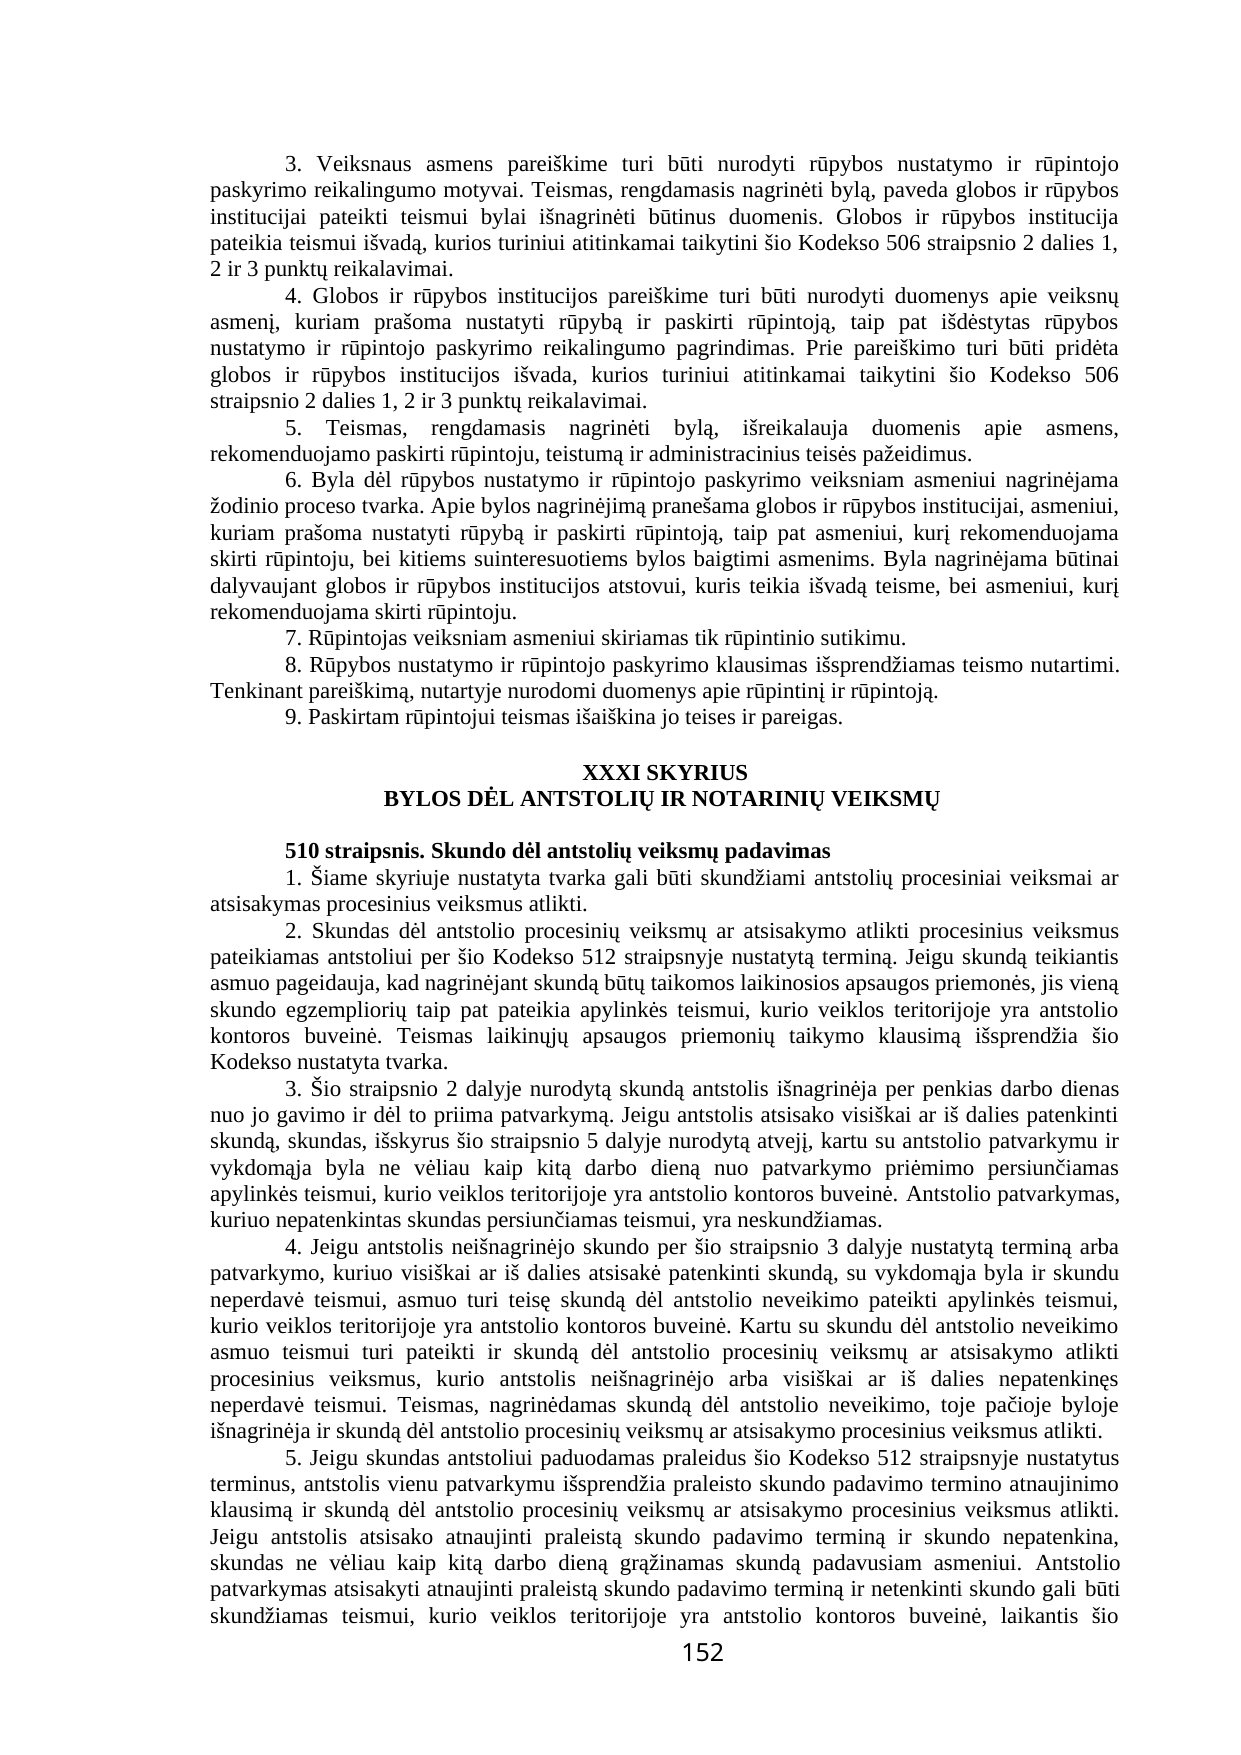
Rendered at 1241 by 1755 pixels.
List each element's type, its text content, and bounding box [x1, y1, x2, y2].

text 3. Veiksnaus asmens pareiškime turi būti nurodyti rūpybos nustatymo ir rūpintojo paskyrimo reikalingumo motyvai. Teismas, rengdamasis nagrinėti bylą, paveda globos ir rūpybos institucijai pateikti teismui bylai išnagrinėti būtinus duomenis. Globos ir rūpybos institucija pateikia teismui išvadą, kurios turiniui atitinkamai taikytini šio Kodekso 506 straipsnio 2 dalies 1, 2 ir 3 punktų reikalavimai. [210, 150, 1120, 282]
text 510 straipsnis. Skundo dėl antstolių veiksmų padavimas [210, 838, 1120, 864]
text XXXI skyrius [210, 758, 1120, 785]
text 8. Rūpybos nustatymo ir rūpintojo paskyrimo klausimas išsprendžiamas teismo nutartimi. Tenkinant pareiškimą, nutartyje nurodomi duomenys apie rūpintinį ir rūpintoją. [210, 651, 1120, 703]
text 1. Šiame skyriuje nustatyta tvarka gali būti skundžiami antstolių procesiniai veiksmai ar atsisakymas procesinius veiksmus atlikti. [210, 864, 1120, 917]
text 2. Skundas dėl antstolio procesinių veiksmų ar atsisakymo atlikti procesinius veiksmus pateikiamas antstoliui per šio Kodekso 512 straipsnyje nustatytą terminą. Jeigu skundą teikiantis asmuo pageidauja, kad nagrinėjant skundą būtų taikomos laikinosios apsaugos priemonės, jis vieną skundo egzempliorių taip pat pateikia apylinkės teismui, kurio veiklos teritorijoje yra antstolio kontoros buveinė. Teismas laikinųjų apsaugos priemonių taikymo klausimą išsprendžia šio Kodekso nustatyta tvarka. [210, 917, 1120, 1075]
text 6. Byla dėl rūpybos nustatymo ir rūpintojo paskyrimo veiksniam asmeniui nagrinėjama žodinio proceso tvarka. Apie bylos nagrinėjimą pranešama globos ir rūpybos institucijai, asmeniui, kuriam prašoma nustatyti rūpybą ir paskirti rūpintoją, taip pat asmeniui, kurį rekomenduojama skirti rūpintoju, bei kitiems suinteresuotiems bylos baigtimi asmenims. Byla nagrinėjama būtinai dalyvaujant globos ir rūpybos institucijos atstovui, kuris teikia išvadą teisme, bei asmeniui, kurį rekomenduojama skirti rūpintoju. [210, 466, 1120, 624]
text 5. Teismas, rengdamasis nagrinėti bylą, išreikalauja duomenis apie asmens, rekomenduojamo paskirti rūpintoju, teistumą ir administracinius teisės pažeidimus. [210, 413, 1120, 466]
text 4. Globos ir rūpybos institucijos pareiškime turi būti nurodyti duomenys apie veiksnų asmenį, kuriam prašoma nustatyti rūpybą ir paskirti rūpintoją, taip pat išdėstytas rūpybos nustatymo ir rūpintojo paskyrimo reikalingumo pagrindimas. Prie pareiškimo turi būti pridėta globos ir rūpybos institucijos išvada, kurios turiniui atitinkamai taikytini šio Kodekso 506 straipsnio 2 dalies 1, 2 ir 3 punktų reikalavimai. [210, 282, 1120, 413]
text 3. Šio straipsnio 2 dalyje nurodytą skundą antstolis išnagrinėja per penkias darbo dienas nuo jo gavimo ir dėl to priima patvarkymą. Jeigu antstolis atsisako visiškai ar iš dalies patenkinti skundą, skundas, išskyrus šio straipsnio 5 dalyje nurodytą atvejį, kartu su antstolio patvarkymu ir vykdomąja byla ne vėliau kaip kitą darbo dieną nuo patvarkymo priėmimo persiunčiamas apylinkės teismui, kurio veiklos teritorijoje yra antstolio kontoros buveinė. Antstolio patvarkymas, kuriuo nepatenkintas skundas persiunčiamas teismui, yra neskundžiamas. [210, 1075, 1120, 1233]
text 9. Paskirtam rūpintojui teismas išaiškina jo teises ir pareigas. [210, 703, 1120, 730]
text 5. Jeigu skundas antstoliui paduodamas praleidus šio Kodekso 512 straipsnyje nustatytus terminus, antstolis vienu patvarkymu išsprendžia praleisto skundo padavimo termino atnaujinimo klausimą ir skundą dėl antstolio procesinių veiksmų ar atsisakymo procesinius veiksmus atlikti. Jeigu antstolis atsisako atnaujinti praleistą skundo padavimo terminą ir skundo nepatenkina, skundas ne vėliau kaip kitą darbo dieną grąžinamas skundą padavusiam asmeniui. Antstolio patvarkymas atsisakyti atnaujinti praleistą skundo padavimo terminą ir netenkinti skundo gali būti skundžiamas teismui, kurio veiklos teritorijoje yra antstolio kontoros buveinė, laikantis šio [210, 1444, 1120, 1628]
text 7. Rūpintojas veiksniam asmeniui skiriamas tik rūpintinio sutikimu. [210, 624, 1120, 651]
text 4. Jeigu antstolis neišnagrinėjo skundo per šio straipsnio 3 dalyje nustatytą terminą arba patvarkymo, kuriuo visiškai ar iš dalies atsisakė patenkinti skundą, su vykdomąja byla ir skundu neperdavė teismui, asmuo turi teisę skundą dėl antstolio neveikimo pateikti apylinkės teismui, kurio veiklos teritorijoje yra antstolio kontoros buveinė. Kartu su skundu dėl antstolio neveikimo asmuo teismui turi pateikti ir skundą dėl antstolio procesinių veiksmų ar atsisakymo atlikti procesinius veiksmus, kurio antstolis neišnagrinėjo arba visiškai ar iš dalies nepatenkinęs neperdavė teismui. Teismas, nagrinėdamas skundą dėl antstolio neveikimo, toje pačioje byloje išnagrinėja ir skundą dėl antstolio procesinių veiksmų ar atsisakymo procesinius veiksmus atlikti. [210, 1233, 1120, 1444]
text BYLOS DĖL ANTSTOLIŲ ir notarinių VEIKSMŲ [210, 785, 1120, 811]
